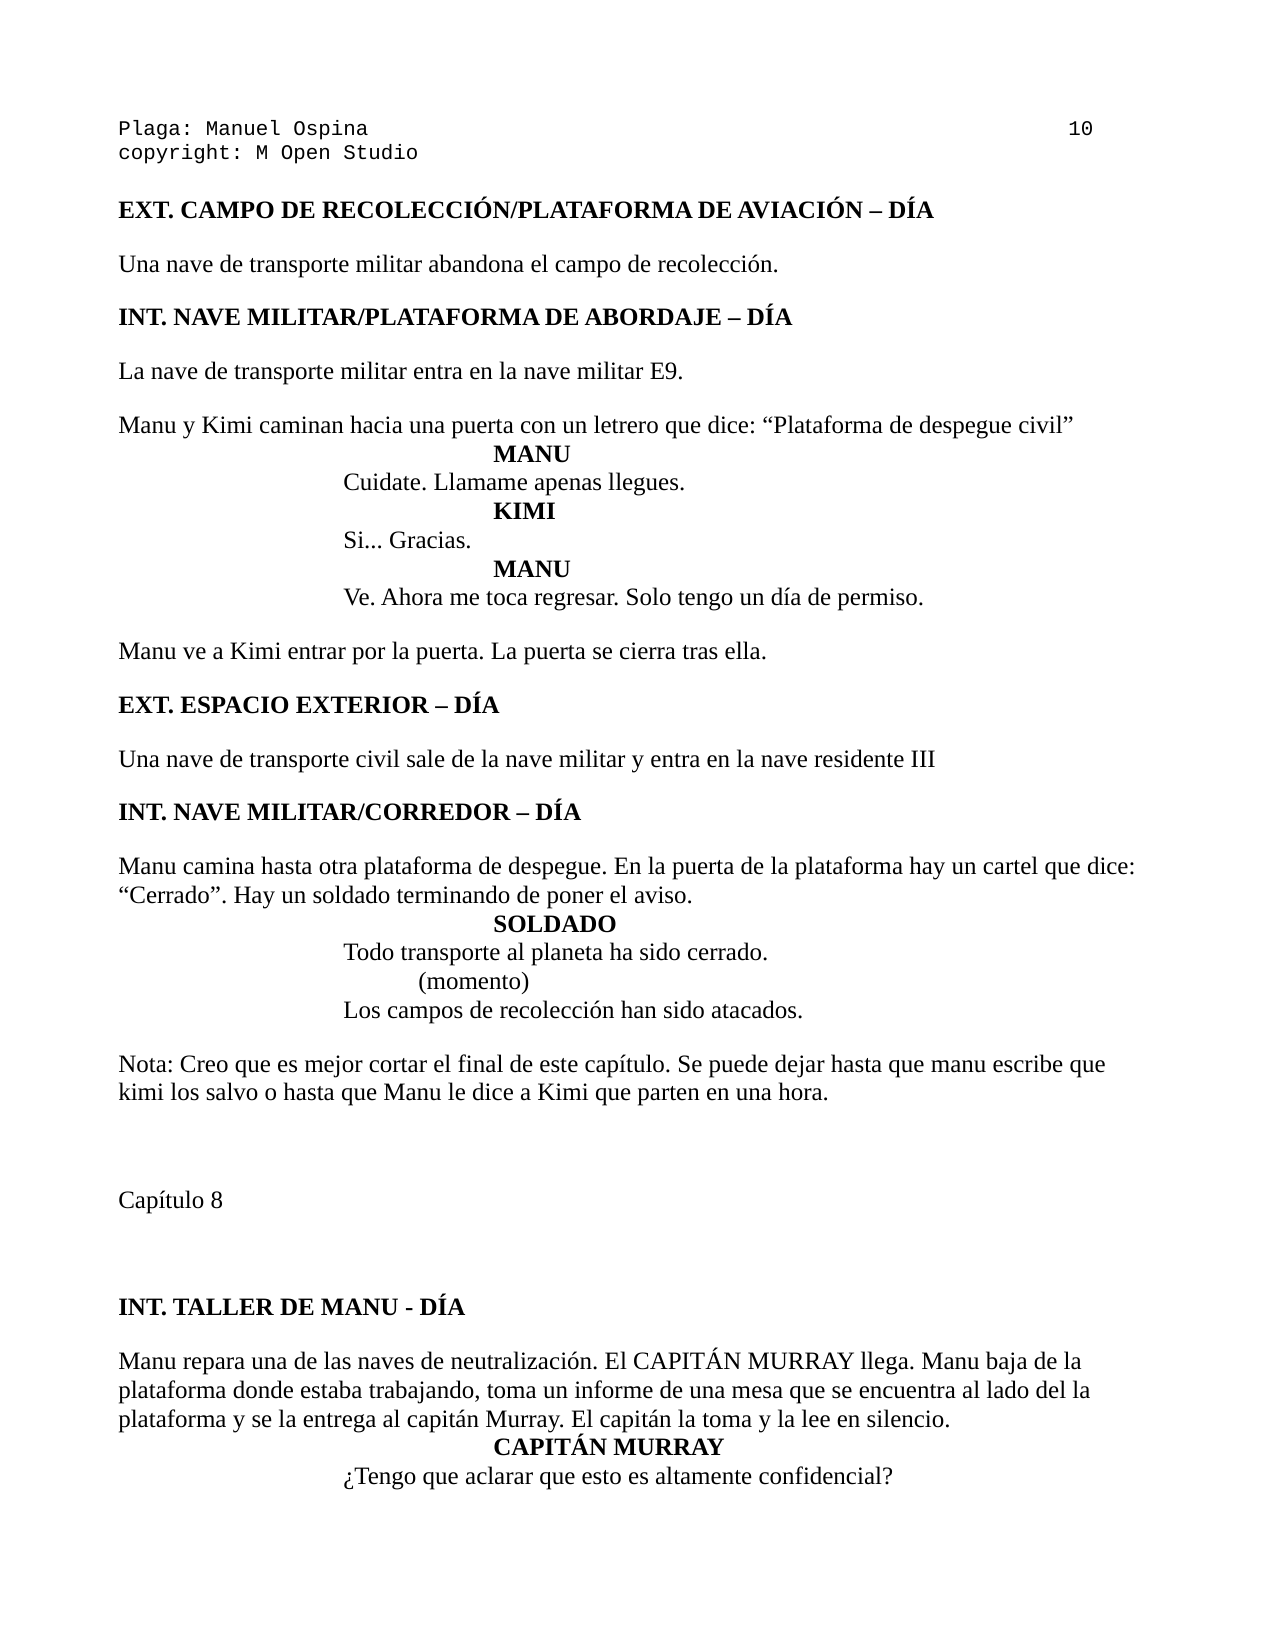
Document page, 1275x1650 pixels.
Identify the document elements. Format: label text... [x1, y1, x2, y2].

text Manu y Kimi caminan hacia una puerta con un letrero que dice: “Plataforma de despegue civil” [118, 410, 1157, 439]
text Ext. Campo de recolección/Plataforma de aviación – día [118, 195, 1157, 224]
text Nota: Creo que es mejor cortar el final de este capítulo. Se puede dejar hasta que manu escribe que kimi los salvo o hasta que Manu le dice a Kimi que parten en una hora. [118, 1049, 1157, 1106]
text Una nave de transporte civil sale de la nave militar y entra en la nave residente III [118, 744, 1157, 772]
text Todo transporte al planeta ha sido cerrado. [343, 937, 1007, 966]
text Int. Nave militar/corredor – día [118, 797, 1157, 826]
text Soldado [493, 909, 1007, 937]
text Kimi [493, 496, 1007, 525]
text Ext. Espacio exterior – Día [118, 690, 1157, 719]
text Capitán Murray [493, 1432, 1007, 1461]
text La nave de transporte militar entra en la nave militar E9. [118, 356, 1157, 385]
text Manu camina hasta otra plataforma de despegue. En la puerta de la plataforma hay un cartel que dice: “Cerrado”. Hay un soldado terminando de poner el aviso. [118, 851, 1157, 909]
text Capítulo 8 [118, 1185, 1157, 1214]
text Los campos de recolección han sido atacados. [343, 995, 1007, 1024]
text Int. Taller de Manu - día [118, 1292, 1157, 1321]
text Manu [493, 439, 1007, 467]
text (momento) [418, 966, 932, 995]
text Manu repara una de las naves de neutralización. El CAPITÁN MURRAY llega. Manu baja de la plataforma donde estaba trabajando, toma un informe de una mesa que se encuentra al lado del la plataforma y se la entrega al capitán Murray. El capitán la toma y la lee en silencio. [118, 1346, 1157, 1432]
text Int. Nave militar/Plataforma de abordaje – día [118, 302, 1157, 331]
text Manu ve a Kimi entrar por la puerta. La puerta se cierra tras ella. [118, 636, 1157, 665]
text Ve. Ahora me toca regresar. Solo tengo un día de permiso. [343, 582, 1007, 611]
text Cuidate. Llamame apenas llegues. [343, 467, 1007, 496]
text ¿Tengo que aclarar que esto es altamente confidencial? [343, 1461, 1007, 1490]
text Manu [493, 554, 1007, 582]
text Una nave de transporte militar abandona el campo de recolección. [118, 249, 1157, 277]
text Si... Gracias. [343, 525, 1007, 554]
